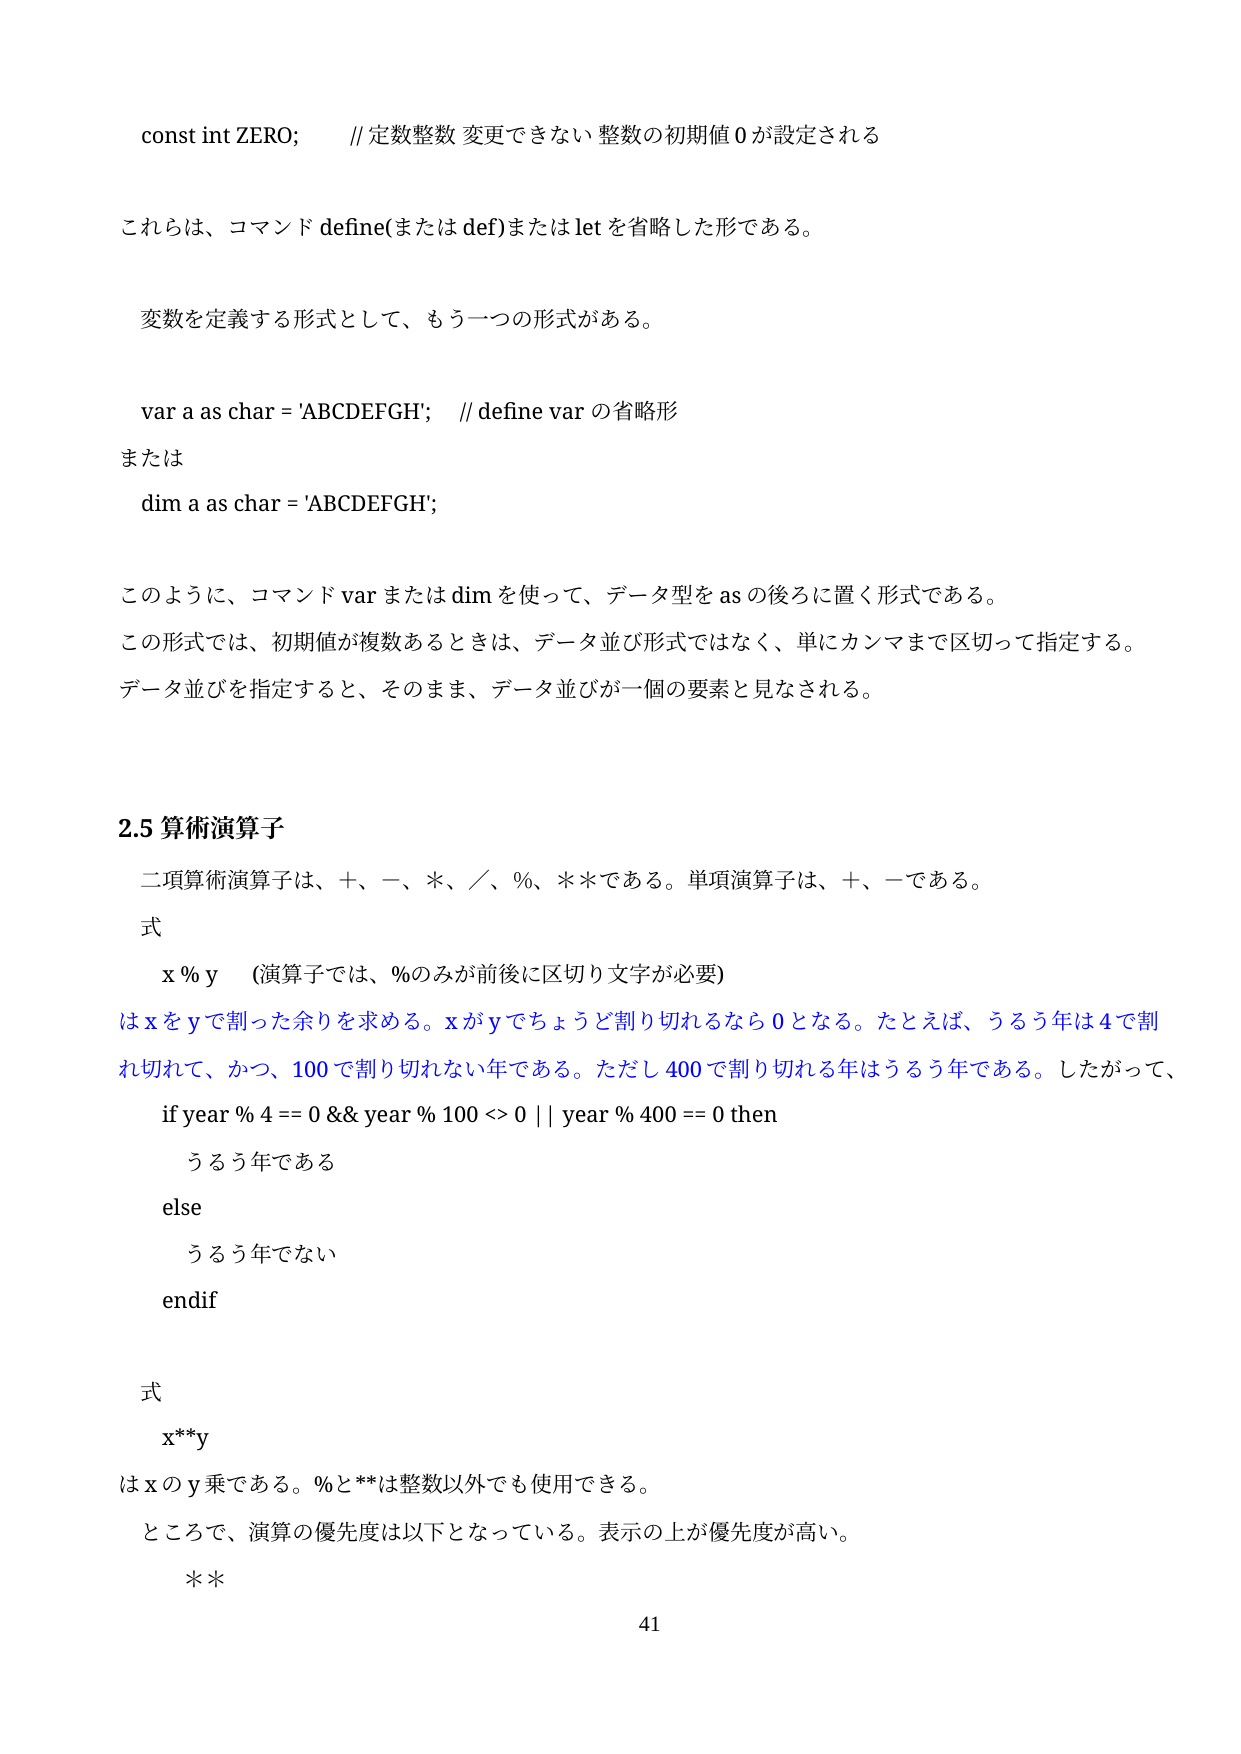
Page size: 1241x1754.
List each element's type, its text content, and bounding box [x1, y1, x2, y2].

text 二項算術演算子は、＋、－、＊、／、％、＊＊である。単項演算子は、＋、－である。 [118, 863, 1181, 894]
text endif [118, 1284, 1181, 1314]
text はxのy乗である。%と**は整数以外でも使用できる。 [118, 1467, 1181, 1499]
text このように、コマンドvarまたはdimを使って、データ型をasの後ろに置く形式である。 [118, 578, 1181, 609]
text const int ZERO; // 定数整数 変更できない 整数の初期値0が設定される [118, 118, 1181, 150]
text else [118, 1192, 1181, 1222]
text var a as char = 'ABCDEFGH'; // define var の省略形 [118, 394, 1181, 426]
text 2.5 算術演算子 [118, 809, 1181, 845]
text 変数を定義する形式として、もう一つの形式がある。 [118, 302, 1181, 333]
text この形式では、初期値が複数あるときは、データ並び形式ではなく、単にカンマまで区切って指定する。データ並びを指定すると、そのまま、データ並びが一個の要素と見なされる。 [118, 625, 1181, 704]
text ＊＊ [118, 1562, 1181, 1593]
text 式 [118, 1375, 1181, 1406]
text 式 [118, 910, 1181, 942]
text うるう年でない [118, 1237, 1181, 1269]
text x % y (演算子では、%のみが前後に区切り文字が必要) [118, 957, 1181, 989]
text x**y [118, 1422, 1181, 1452]
text dim a as char = 'ABCDEFGH'; [118, 488, 1181, 518]
text うるう年である [118, 1145, 1181, 1176]
text ところで、演算の優先度は以下となっている。表示の上が優先度が高い。 [118, 1515, 1181, 1546]
text または [118, 441, 1181, 473]
text はxをyで割った余りを求める。xがyでちょうど割り切れるなら0となる。たとえば、うるう年は4で割れ切れて、かつ、100で割り切れない年である。ただし400で割り切れる年はうるう年である。したがって、 [118, 1004, 1181, 1083]
text if year % 4 == 0 && year % 100 <> 0 || year % 400 == 0 then [118, 1099, 1181, 1129]
text これらは、コマンドdefine(またはdef)またはletを省略した形である。 [118, 210, 1181, 242]
